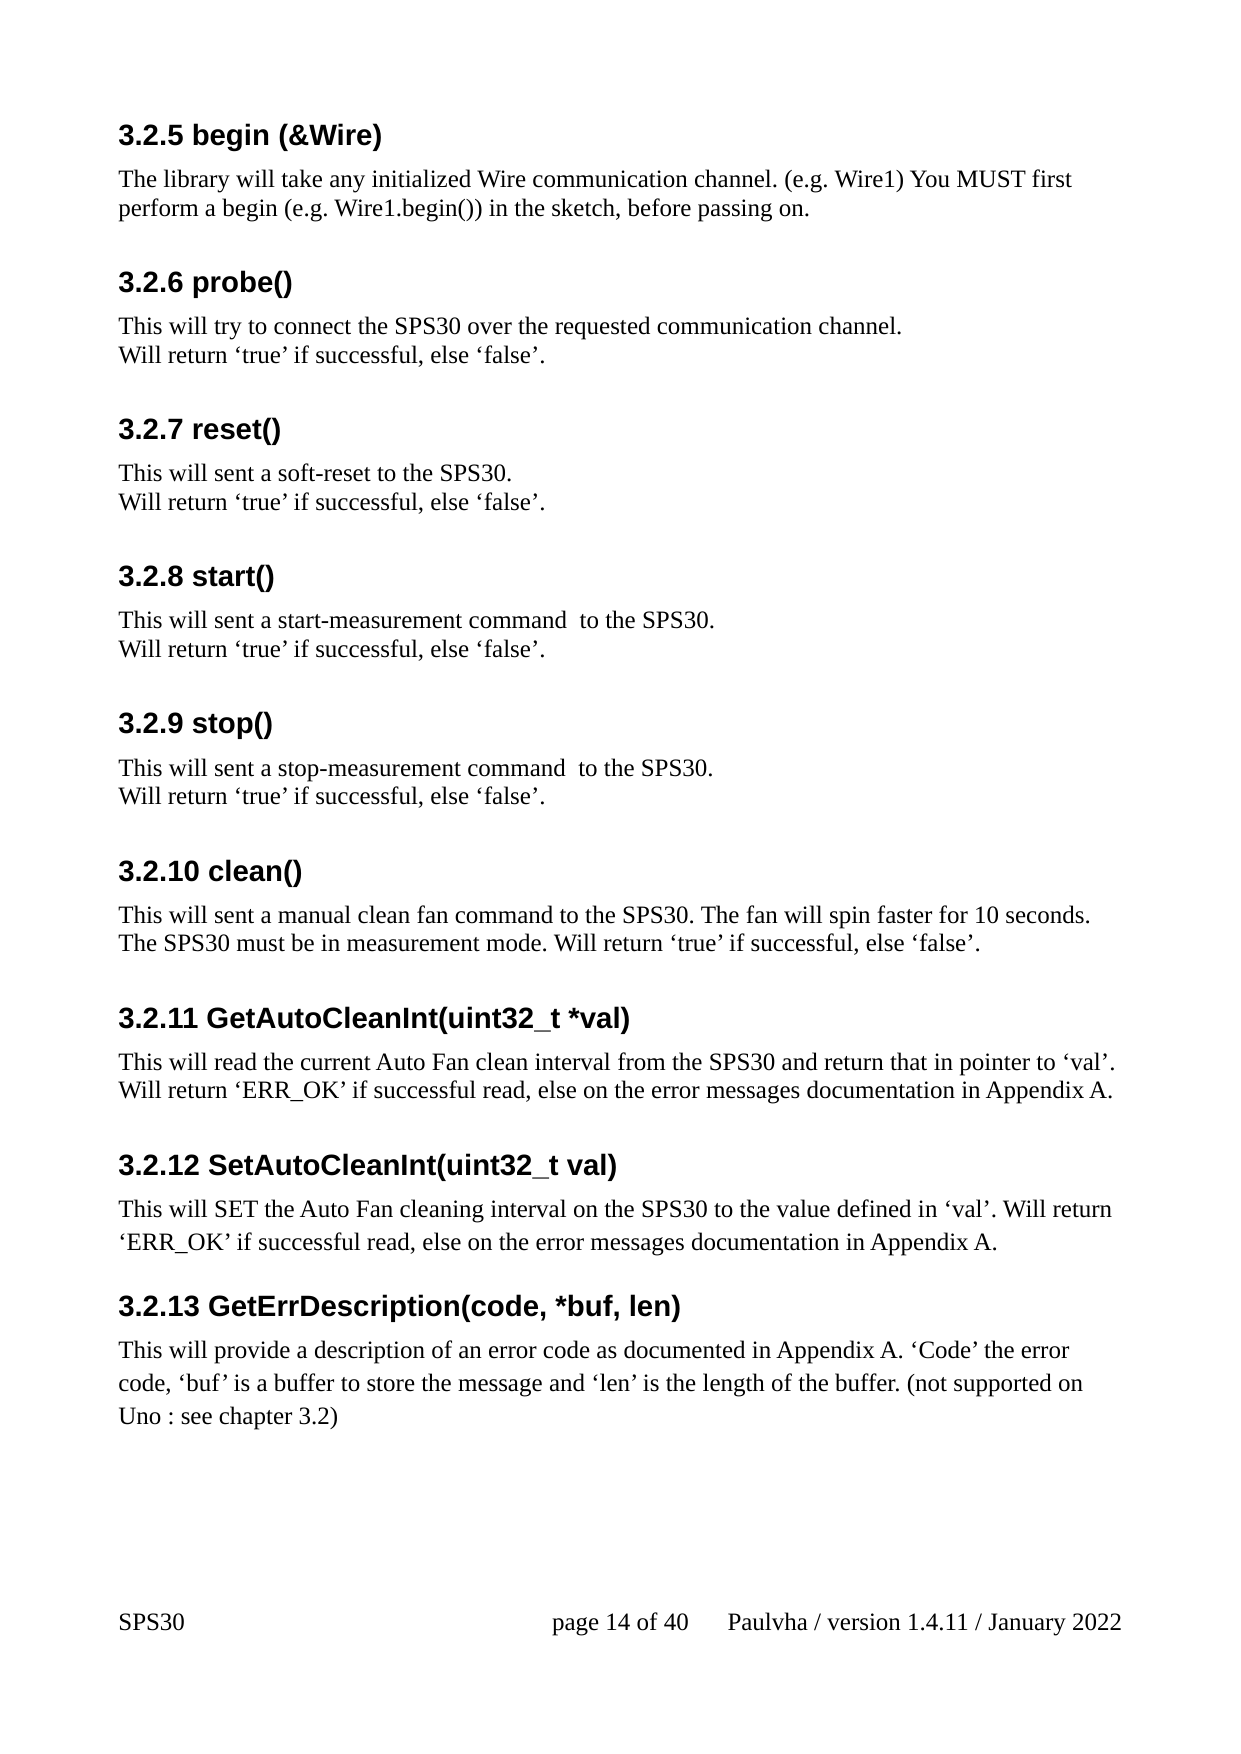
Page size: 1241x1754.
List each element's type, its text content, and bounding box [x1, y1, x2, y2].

text This will try to connect the SPS30 over the requested communication channel. [118, 311, 1122, 340]
text Will return ‘true’ if successful, else ‘false’. [118, 781, 1122, 810]
text Will return ‘true’ if successful, else ‘false’. [118, 487, 1122, 516]
text This will provide a description of an error code as documented in Appendix A. ‘Code’ the error code, ‘buf’ is a buffer to store the message and ‘len’ is the length of the buffer. (not supported on Uno : see chapter 3.2) [118, 1335, 1122, 1430]
text This will sent a stop-measurement command to the SPS30. [118, 753, 1122, 781]
text This will sent a soft-reset to the SPS30. [118, 458, 1122, 487]
subtitle 3.2.10 clean() [118, 853, 1122, 887]
subtitle 3.2.13 GetErrDescription(code, *buf, len) [118, 1289, 1122, 1323]
subtitle 3.2.11 GetAutoCleanInt(uint32_t *val) [118, 1001, 1122, 1034]
subtitle 3.2.12 SetAutoCleanInt(uint32_t val) [118, 1148, 1122, 1181]
text This will sent a start-measurement command to the SPS30. [118, 606, 1122, 634]
text Will return ‘true’ if successful, else ‘false’. [118, 340, 1122, 369]
text This will sent a manual clean fan command to the SPS30. The fan will spin faster for 10 seconds. [118, 900, 1122, 928]
subtitle 3.2.5 begin (&Wire) [118, 118, 1122, 152]
text This will read the current Auto Fan clean interval from the SPS30 and return that in pointer to ‘val’. [118, 1047, 1122, 1076]
text This will SET the Auto Fan cleaning interval on the SPS30 to the value defined in ‘val’. Will return ‘ERR_OK’ if successful read, else on the error messages documentation in Appendix A. [118, 1194, 1122, 1256]
subtitle 3.2.9 stop() [118, 706, 1122, 740]
text Will return ‘true’ if successful, else ‘false’. [118, 634, 1122, 663]
subtitle 3.2.6 probe() [118, 265, 1122, 299]
text The SPS30 must be in measurement mode. Will return ‘true’ if successful, else ‘false’. [118, 928, 1122, 957]
text The library will take any initialized Wire communication channel. (e.g. Wire1) You MUST first perform a begin (e.g. Wire1.begin()) in the sketch, before passing on. [118, 164, 1122, 222]
text Will return ‘ERR_OK’ if successful read, else on the error messages documentation in Appendix A. [118, 1076, 1122, 1104]
subtitle 3.2.8 start() [118, 559, 1122, 593]
subtitle 3.2.7 reset() [118, 412, 1122, 446]
